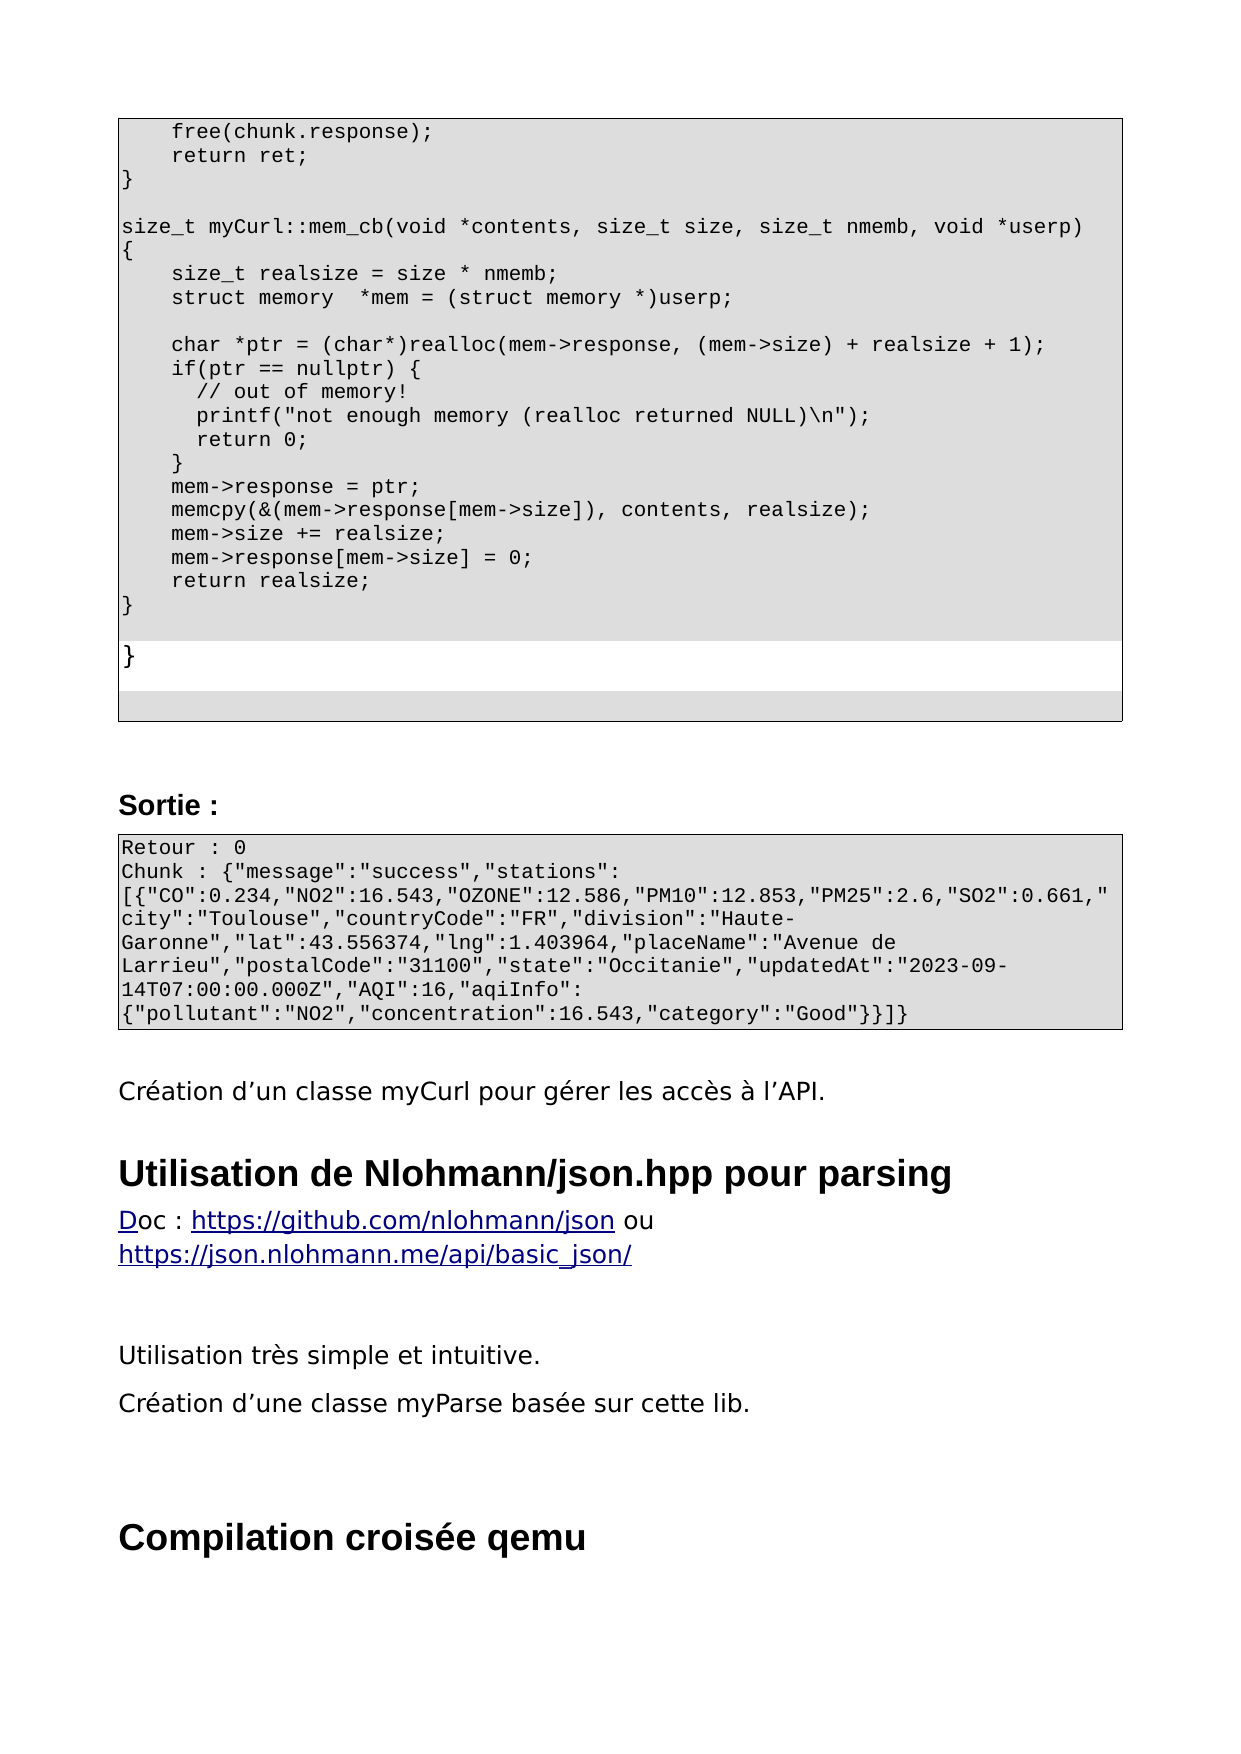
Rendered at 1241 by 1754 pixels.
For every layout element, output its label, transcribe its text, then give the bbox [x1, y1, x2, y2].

text mem->response = ptr; [119, 473, 1122, 496]
subtitle Utilisation de Nlohmann/json.hpp pour parsing [118, 1151, 1122, 1194]
text return 0; [119, 426, 1122, 449]
text printf("not enough memory (realloc returned NULL)\n"); [119, 402, 1122, 426]
text Création d’un classe myCurl pour gérer les accès à l’API. [118, 1078, 1122, 1107]
text if(ptr == nullptr) { [119, 354, 1122, 378]
text } [119, 449, 1122, 473]
text { [119, 236, 1122, 260]
text free(chunk.response); [119, 119, 1122, 142]
text Retour : 0 [119, 835, 1122, 858]
text struct memory *mem = (struct memory *)userp; [119, 284, 1122, 307]
text memcpy(&(mem->response[mem->size]), contents, realsize); [119, 496, 1122, 520]
text } [119, 591, 1122, 615]
text return ret; [119, 142, 1122, 165]
text char *ptr = (char*)realloc(mem->response, (mem->size) + realsize + 1); [119, 331, 1122, 354]
text Création d’une classe myParse basée sur cette lib. [118, 1389, 1122, 1418]
subtitle Compilation croisée qemu [118, 1515, 1122, 1558]
text Chunk : {"message":"success","stations":[{"CO":0.234,"NO2":16.543,"OZONE":12.586,"PM10":12.853,"PM25":2.6,"SO2":0.661,"city":"Toulouse","countryCode":"FR","division":"Haute-Garonne","lat":43.556374,"lng":1.403964,"placeName":"Avenue de Larrieu","postalCode":"31100","state":"Occitanie","updatedAt":"2023-09-14T07:00:00.000Z","AQI":16,"aqiInfo":{"pollutant":"NO2","concentration":16.543,"category":"Good"}}]} [119, 858, 1122, 1029]
text size_t myCurl::mem_cb(void *contents, size_t size, size_t nmemb, void *userp) [119, 213, 1122, 236]
text Doc : https://github.com/nlohmann/json ou https://json.nlohmann.me/api/basic_json/ [118, 1206, 1122, 1269]
text mem->response[mem->size] = 0; [119, 544, 1122, 567]
text } [119, 165, 1122, 189]
text Utilisation très simple et intuitive. [118, 1341, 1122, 1370]
text // out of memory! [119, 378, 1122, 402]
text return realsize; [119, 567, 1122, 591]
subtitle Sortie : [118, 788, 1122, 822]
text } [119, 638, 1122, 671]
text size_t realsize = size * nmemb; [119, 260, 1122, 284]
text mem->size += realsize; [119, 520, 1122, 544]
